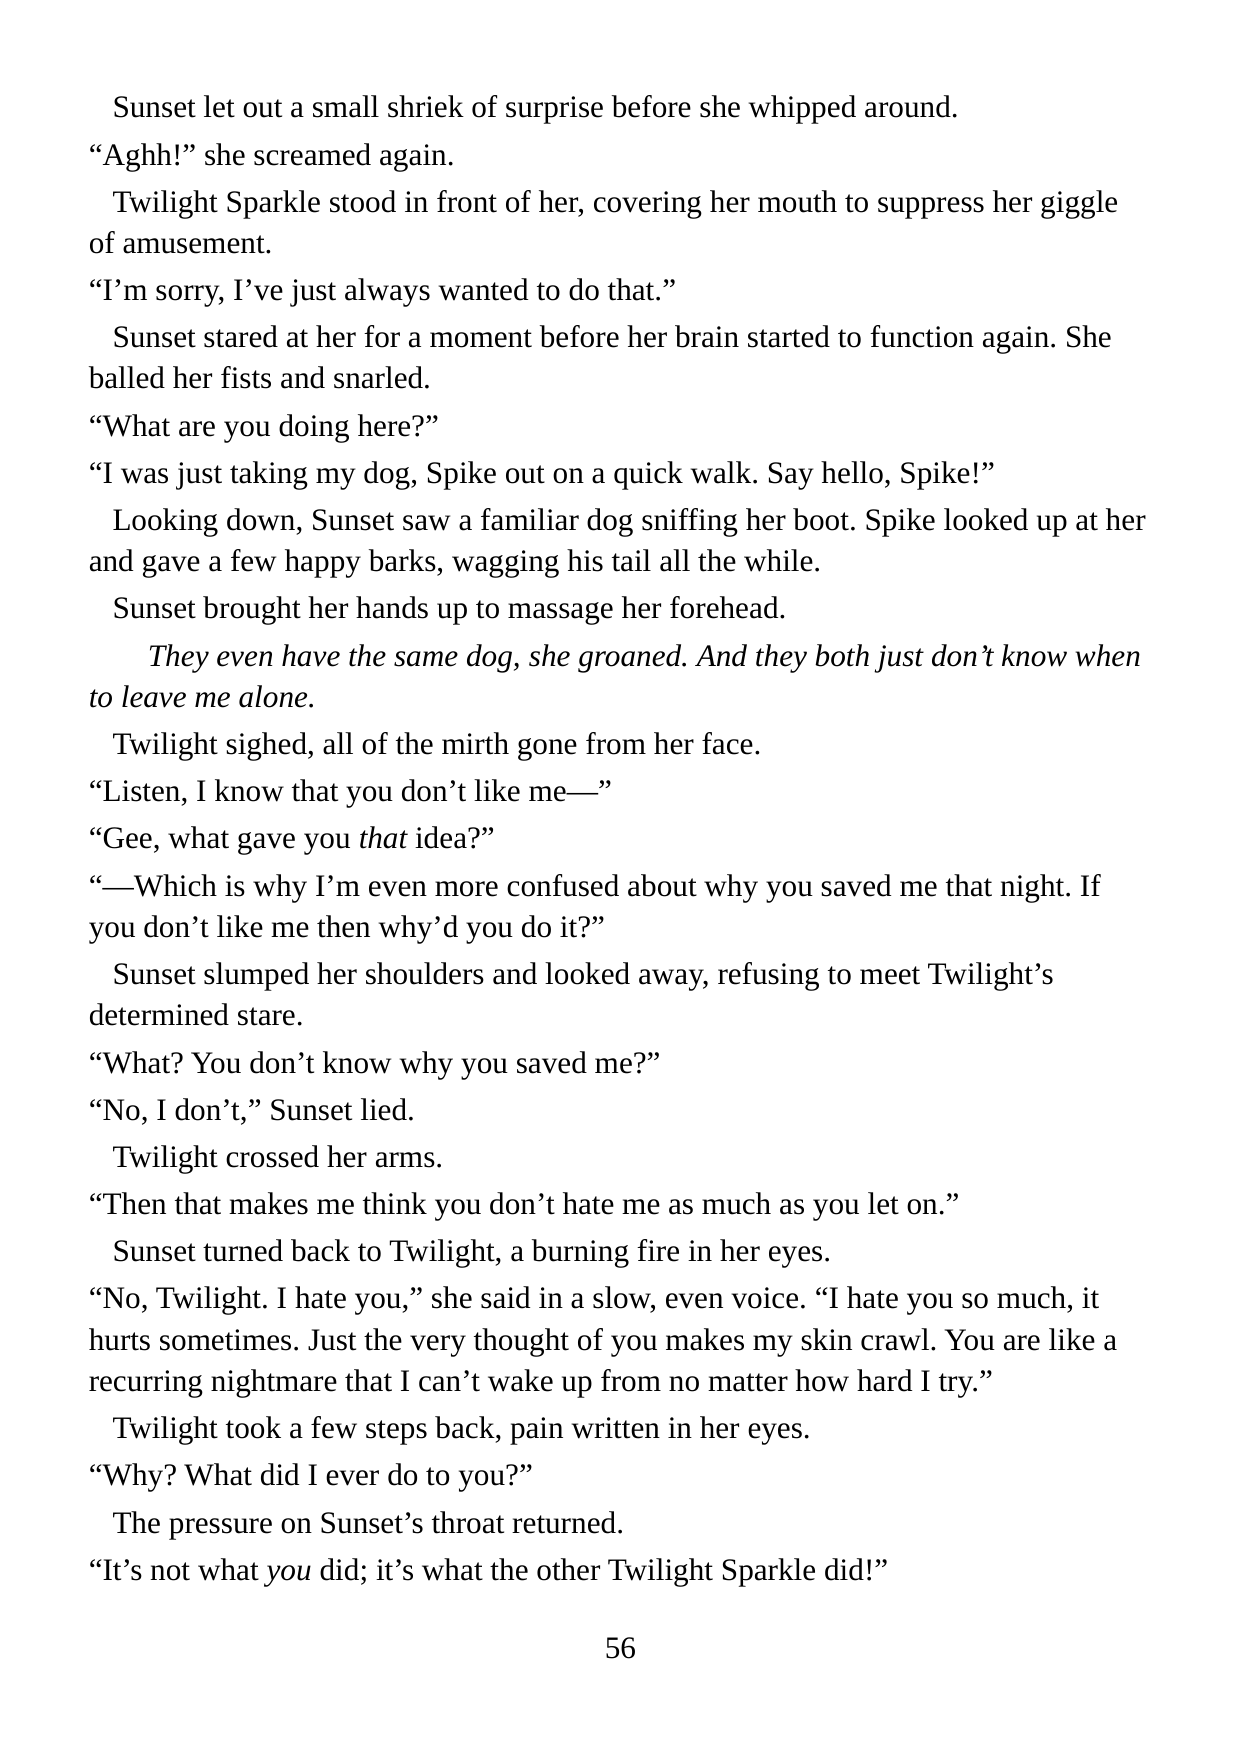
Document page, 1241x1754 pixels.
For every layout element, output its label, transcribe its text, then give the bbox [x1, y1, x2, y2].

text They even have the same dog, she groaned. And they both just don’t know when to leave me alone. [88, 637, 1152, 714]
text “What? You don’t know why you saved me?” [88, 1044, 1152, 1080]
text “I was just taking my dog, Spike out on a quick walk. Say hello, Spike!” [88, 454, 1152, 490]
text Sunset turned back to Twilight, a burning fire in her eyes. [88, 1233, 1152, 1268]
text Twilight Sparkle stood in front of her, covering her mouth to suppress her giggle of amusement. [88, 183, 1152, 260]
text “It’s not what you did; it’s what the other Twilight Sparkle did!” [88, 1551, 1152, 1587]
text “Gee, what gave you that idea?” [88, 820, 1152, 856]
text “Aghh!” she screamed again. [88, 136, 1152, 172]
text “Listen, I know that you don’t like me—” [88, 773, 1152, 808]
text “No, Twilight. I hate you,” she said in a slow, even voice. “I hate you so much, it hurts sometimes. Just the very thought of you makes my skin crawl. You are like a recurring nightmare that I can’t wake up from no matter how hard I try.” [88, 1280, 1152, 1398]
text “—Which is why I’m even more confused about why you saved me that night. If you don’t like me then why’d you do it?” [88, 867, 1152, 944]
text Twilight crossed her arms. [88, 1138, 1152, 1174]
text Twilight took a few steps back, pain written in her eyes. [88, 1409, 1152, 1445]
text The pressure on Sunset’s throat returned. [88, 1504, 1152, 1540]
text Sunset let out a small shriek of surprise before she whipped around. [88, 88, 1152, 124]
text “Then that makes me think you don’t hate me as much as you let on.” [88, 1185, 1152, 1221]
text “I’m sorry, I’ve just always wanted to do that.” [88, 271, 1152, 307]
text “What are you doing here?” [88, 407, 1152, 443]
text “No, I don’t,” Sunset lied. [88, 1091, 1152, 1127]
text Twilight sighed, all of the mirth gone from her face. [88, 725, 1152, 761]
text Looking down, Sunset saw a familiar dog sniffing her boot. Spike looked up at her and gave a few happy barks, wagging his tail all the while. [88, 501, 1152, 578]
text “Why? What did I ever do to you?” [88, 1457, 1152, 1493]
text Sunset stared at her for a moment before her brain started to function again. She balled her fists and snarled. [88, 318, 1152, 396]
text Sunset slumped her shoulders and looked away, refusing to meet Twilight’s determined stare. [88, 955, 1152, 1033]
text Sunset brought her hands up to massage her forehead. [88, 590, 1152, 626]
